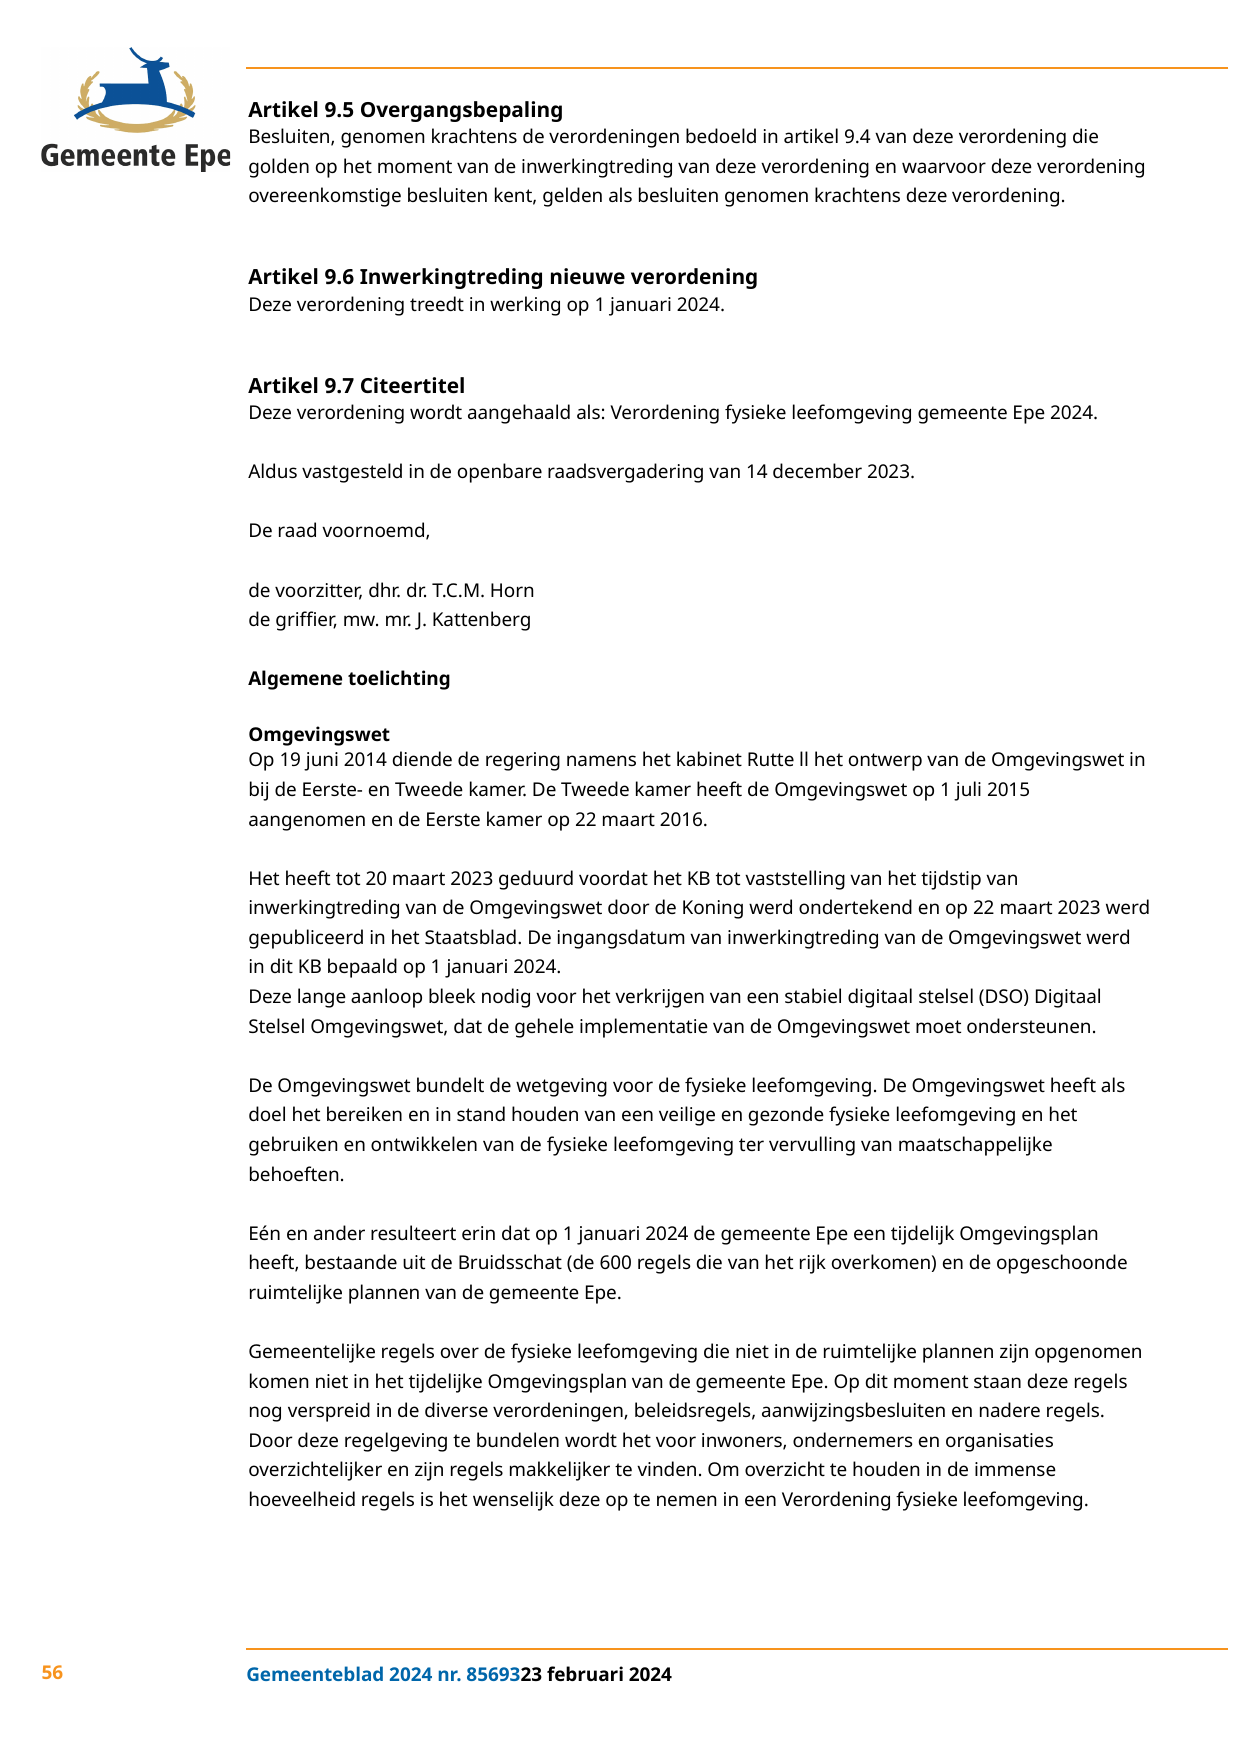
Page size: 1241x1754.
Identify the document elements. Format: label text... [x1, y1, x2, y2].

text de griffier, mw. mr. J. Kattenberg [248, 606, 1152, 632]
text Algemene toelichting [248, 666, 1152, 691]
text Besluiten, genomen krachtens de verordeningen bedoeld in artikel 9.4 van deze verordening die golden op het moment van de inwerkingtreding van deze verordening en waarvoor deze verordening overeenkomstige besluiten kent, gelden als besluiten genomen krachtens deze verordening. [248, 123, 1152, 208]
text Artikel 9.5 Overgangsbepaling [248, 95, 1152, 123]
text De Omgevingswet bundelt de wetgeving voor de fysieke leefomgeving. De Omgevingswet heeft als doel het bereiken en in stand houden van een veilige en gezonde fysieke leefomgeving en het gebruiken en ontwikkelen van de fysieke leefomgeving ter vervulling van maatschappelijke behoeften. [248, 1072, 1152, 1186]
text de voorzitter, dhr. dr. T.C.M. Horn [248, 577, 1152, 602]
text Deze verordening wordt aangehaald als: Verordening fysieke leefomgeving gemeente Epe 2024. [248, 399, 1152, 425]
text Artikel 9.6 Inwerkingtreding nieuwe verordening [248, 262, 1152, 291]
text Eén en ander resulteert erin dat op 1 januari 2024 de gemeente Epe een tijdelijk Omgevingsplan heeft, bestaande uit de Bruidsschat (de 600 regels die van het rijk overkomen) en de opgeschoonde ruimtelijke plannen van de gemeente Epe. [248, 1220, 1152, 1305]
text De raad voornoemd, [248, 518, 1152, 543]
picture [41, 47, 231, 172]
text Artikel 9.7 Citeertitel [248, 371, 1152, 399]
text Gemeentelijke regels over de fysieke leefomgeving die niet in de ruimtelijke plannen zijn opgenomen komen niet in het tijdelijke Omgevingsplan van de gemeente Epe. Op dit moment staan deze regels nog verspreid in de diverse verordeningen, beleidsregels, aanwijzingsbesluiten en nadere regels. Door deze regelgeving te bundelen wordt het voor inwoners, ondernemers en organisaties overzichtelijker en zijn regels makkelijker te vinden. Om overzicht te houden in de immense hoeveelheid regels is het wenselijk deze op te nemen in een Verordening fysieke leefomgeving. [248, 1338, 1152, 1512]
text Aldus vastgesteld in de openbare raadsvergadering van 14 december 2023. [248, 458, 1152, 484]
text Deze lange aanloop bleek nodig voor het verkrijgen van een stabiel digitaal stelsel (DSO) Digitaal Stelsel Omgevingswet, dat de gehele implementatie van de Omgevingswet moet ondersteunen. [248, 983, 1152, 1038]
text Het heeft tot 20 maart 2023 geduurd voordat het KB tot vaststelling van het tijdstip van inwerkingtreding van de Omgevingswet door de Koning werd ondertekend en op 22 maart 2023 werd gepubliceerd in het Staatsblad. De ingangsdatum van inwerkingtreding van de Omgevingswet werd in dit KB bepaald op 1 januari 2024. [248, 865, 1152, 979]
text Op 19 juni 2014 diende de regering namens het kabinet Rutte ll het ontwerp van de Omgevingswet in bij de Eerste- en Tweede kamer. De Tweede kamer heeft de Omgevingswet op 1 juli 2015 aangenomen en de Eerste kamer op 22 maart 2016. [248, 747, 1152, 831]
text Omgevingswet [248, 721, 1152, 747]
text Deze verordening treedt in werking op 1 januari 2024. [248, 291, 1152, 317]
